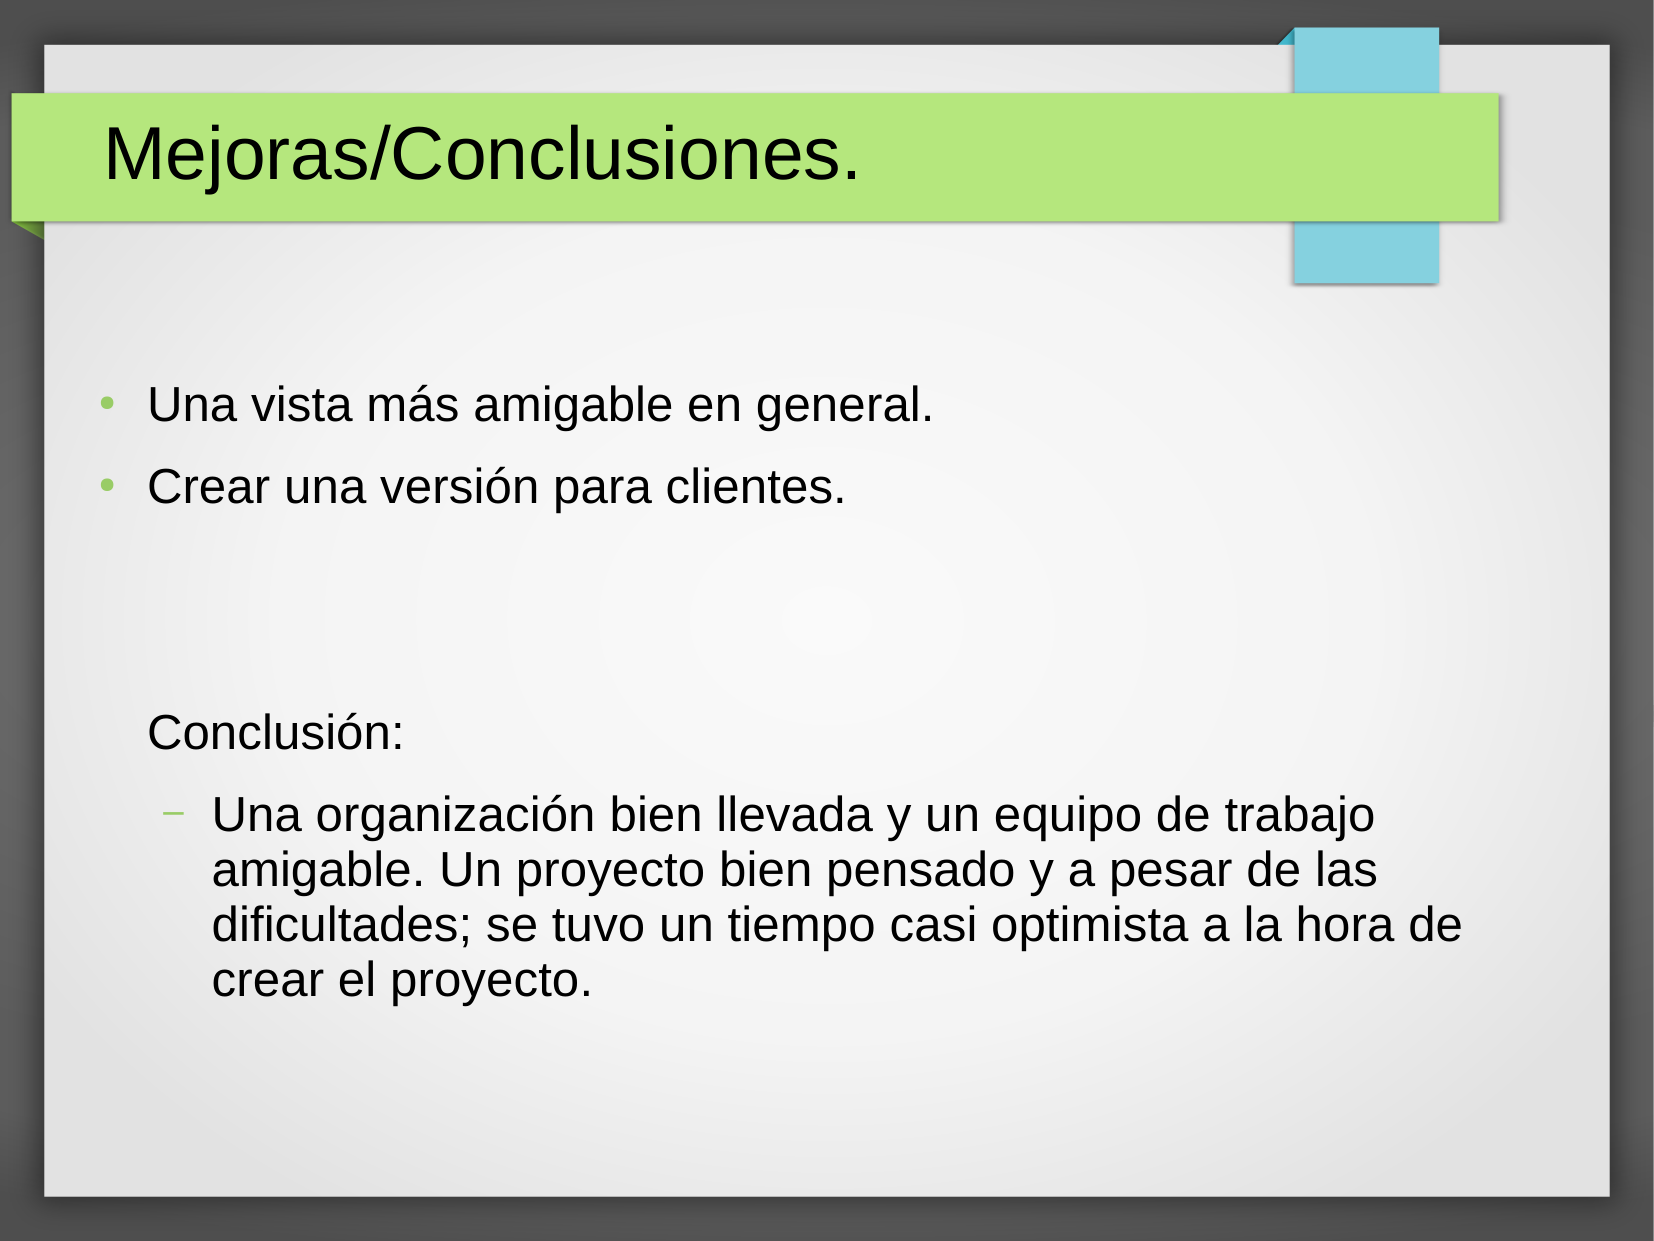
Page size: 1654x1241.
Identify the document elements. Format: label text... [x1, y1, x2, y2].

picture [0, 0, 1654, 1241]
title Mejoras/Conclusiones. [82, 94, 1264, 213]
list Una vista más amigable en general. Crear una versión para clientes. Conclusión: Una organización bien llevada y un equipo de trabajo amigable. Un proyecto bien pensado y a pesar de las dificultades; se tuvo un tiempo casi optimista a la hora de crear el proyecto. [82, 295, 1571, 1015]
